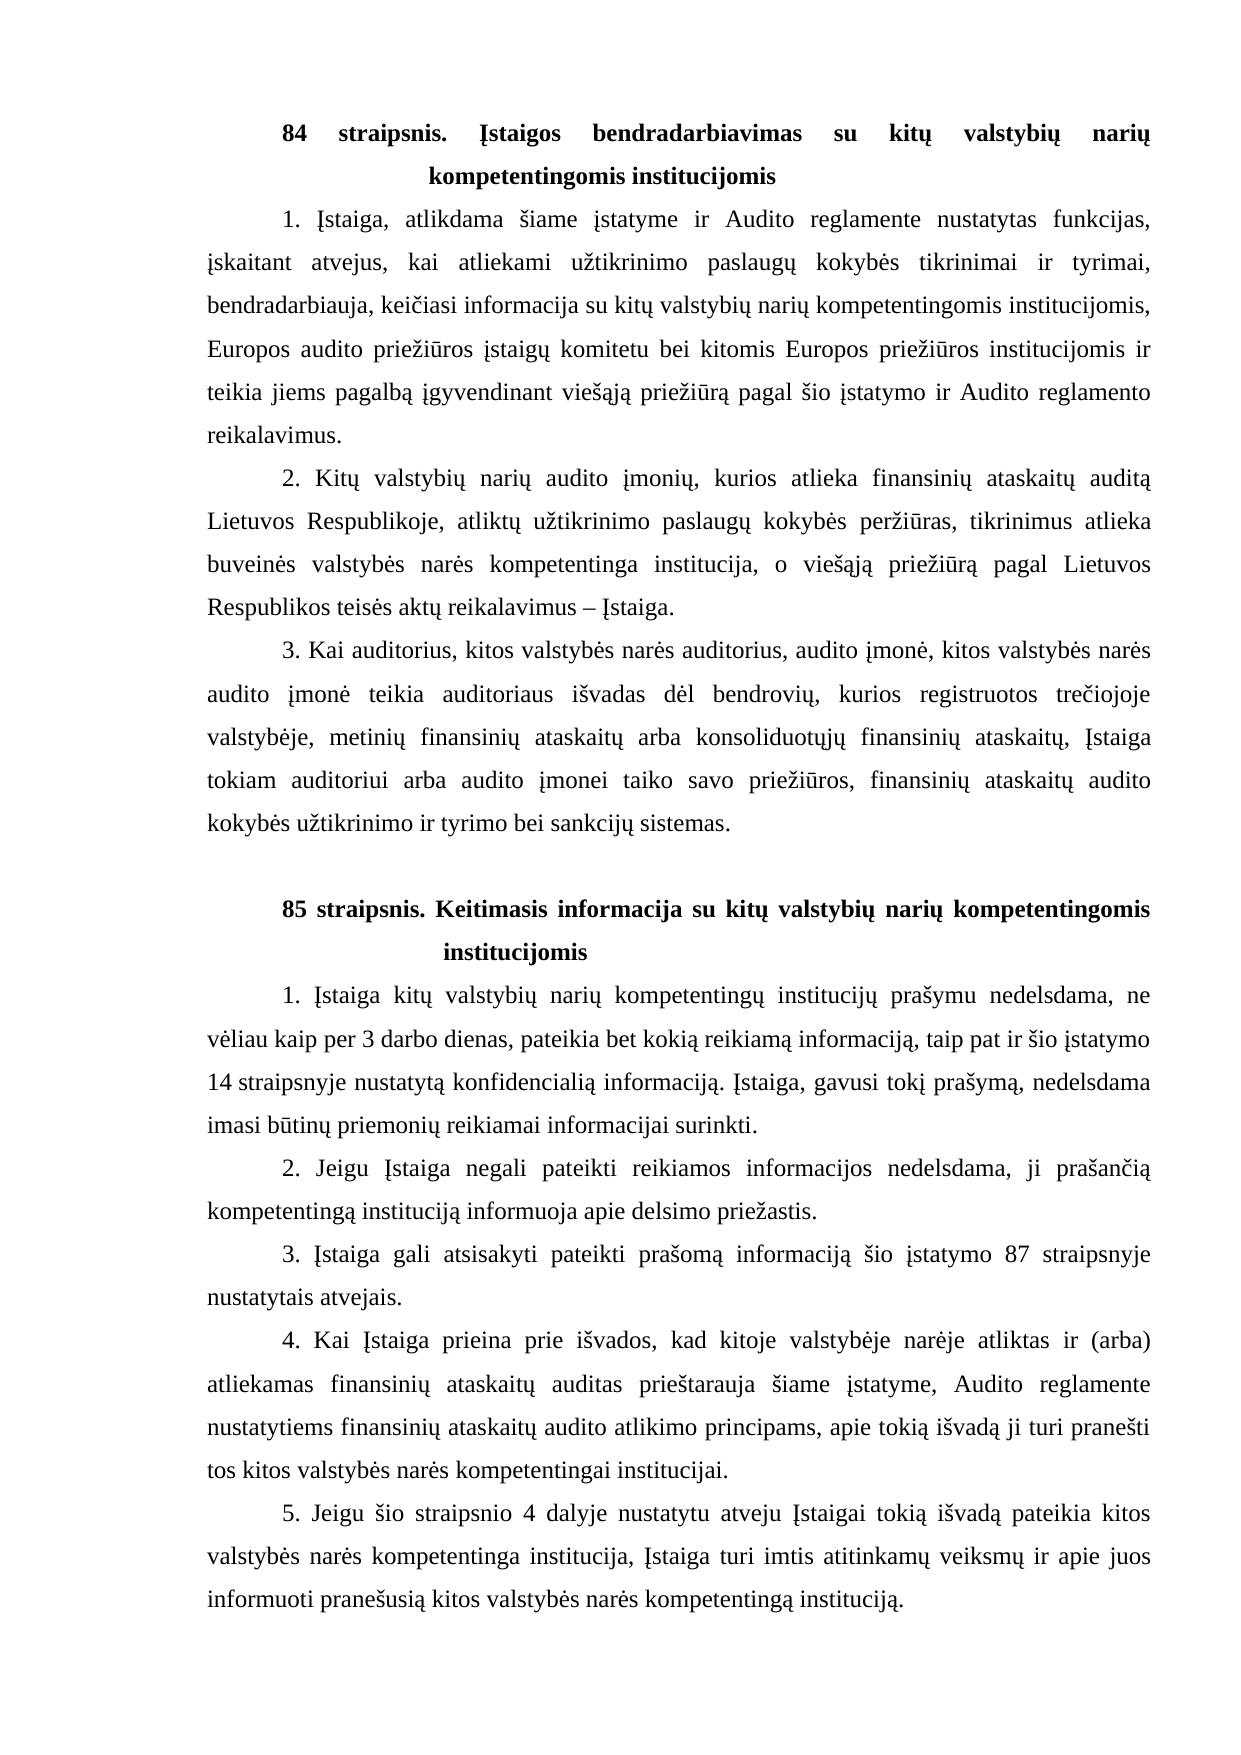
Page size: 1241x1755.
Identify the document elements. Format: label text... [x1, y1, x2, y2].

text 3. Kai auditorius, kitos valstybės narės auditorius, audito įmonė, kitos valstybės narės audito įmonė teikia auditoriaus išvadas dėl bendrovių, kurios registruotos trečiojoje valstybėje, metinių finansinių ataskaitų arba konsoliduotųjų finansinių ataskaitų, Įstaiga tokiam auditoriui arba audito įmonei taiko savo priežiūros, finansinių ataskaitų audito kokybės užtikrinimo ir tyrimo bei sankcijų sistemas. [207, 636, 1152, 837]
text 5. Jeigu šio straipsnio 4 dalyje nustatytu atveju Įstaigai tokią išvadą pateikia kitos valstybės narės kompetentinga institucija, Įstaiga turi imtis atitinkamų veiksmų ir apie juos informuoti pranešusią kitos valstybės narės kompetentingą instituciją. [207, 1498, 1152, 1613]
text 2. Jeigu Įstaiga negali pateikti reikiamos informacijos nedelsdama, ji prašančią kompetentingą instituciją informuoja apie delsimo priežastis. [207, 1153, 1152, 1225]
text 2. Kitų valstybių narių audito įmonių, kurios atlieka finansinių ataskaitų auditą Lietuvos Respublikoje, atliktų užtikrinimo paslaugų kokybės peržiūras, tikrinimus atlieka buveinės valstybės narės kompetentinga institucija, o viešąją priežiūrą pagal Lietuvos Respublikos teisės aktų reikalavimus – Įstaiga. [207, 463, 1152, 621]
text 3. Įstaiga gali atsisakyti pateikti prašomą informaciją šio įstatymo 87 straipsnyje nustatytais atvejais. [207, 1239, 1152, 1311]
text 1. Įstaiga kitų valstybių narių kompetentingų institucijų prašymu nedelsdama, ne vėliau kaip per 3 darbo dienas, pateikia bet kokią reikiamą informaciją, taip pat ir šio įstatymo 14 straipsnyje nustatytą konfidencialią informaciją. Įstaiga, gavusi tokį prašymą, nedelsdama imasi būtinų priemonių reikiamai informacijai surinkti. [207, 981, 1152, 1139]
text 4. Kai Įstaiga prieina prie išvados, kad kitoje valstybėje narėje atliktas ir (arba) atliekamas finansinių ataskaitų auditas prieštarauja šiame įstatyme, Audito reglamente nustatytiems finansinių ataskaitų audito atlikimo principams, apie tokią išvadą ji turi pranešti tos kitos valstybės narės kompetentingai institucijai. [207, 1326, 1152, 1484]
text 1. Įstaiga, atlikdama šiame įstatyme ir Audito reglamente nustatytas funkcijas, įskaitant atvejus, kai atliekami užtikrinimo paslaugų kokybės tikrinimai ir tyrimai, bendradarbiauja, keičiasi informacija su kitų valstybių narių kompetentingomis institucijomis, Europos audito priežiūros įstaigų komitetu bei kitomis Europos priežiūros institucijomis ir teikia jiems pagalbą įgyvendinant viešąją priežiūrą pagal šio įstatymo ir Audito reglamento reikalavimus. [207, 204, 1152, 449]
text 85 straipsnis. Keitimasis informacija su kitų valstybių narių kompetentingomis institucijomis [282, 894, 1152, 966]
text 84 straipsnis. Įstaigos bendradarbiavimas su kitų valstybių narių kompetentingomis institucijomis [282, 118, 1152, 190]
